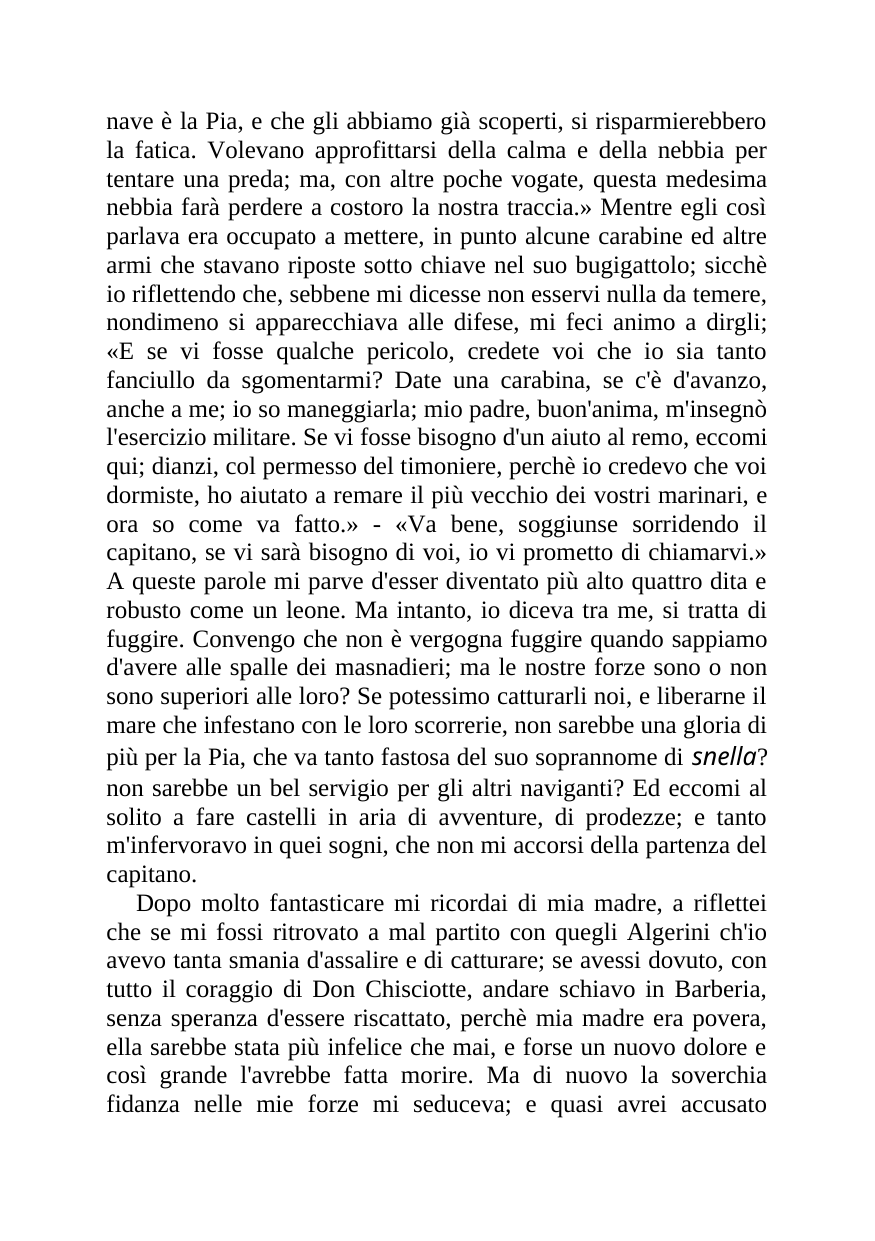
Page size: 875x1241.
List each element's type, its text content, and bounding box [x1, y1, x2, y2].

text nave è la Pia, e che gli abbiamo già scoperti, si risparmierebbero la fatica. Volevano approfittarsi della calma e della nebbia per tentare una preda; ma, con altre poche vogate, questa medesima nebbia farà perdere a costoro la nostra traccia.» Mentre egli così parlava era occupato a mettere, in punto alcune carabine ed altre armi che stavano riposte sotto chiave nel suo bugigattolo; sicchè io riflettendo che, sebbene mi dicesse non esservi nulla da temere, nondimeno si apparecchiava alle difese, mi feci animo a dirgli; «E se vi fosse qualche pericolo, credete voi che io sia tanto fanciullo da sgomentarmi? Date una carabina, se c'è d'avanzo, anche a me; io so maneggiarla; mio padre, buon'anima, m'insegnò l'esercizio militare. Se vi fosse bisogno d'un aiuto al remo, eccomi qui; dianzi, col permesso del timoniere, perchè io credevo che voi dormiste, ho aiutato a remare il più vecchio dei vostri marinari, e ora so come va fatto.» - «Va bene, soggiunse sorridendo il capitano, se vi sarà bisogno di voi, io vi prometto di chiamarvi.» A queste parole mi parve d'esser diventato più alto quattro dita e robusto come un leone. Ma intanto, io diceva tra me, si tratta di fuggire. Convengo che non è vergogna fuggire quando sappiamo d'avere alle spalle dei masnadieri; ma le nostre forze sono o non sono superiori alle loro? Se potessimo catturarli noi, e liberarne il mare che infestano con le loro scorrerie, non sarebbe una gloria di più per la Pia, che va tanto fastosa del suo soprannome di snella? non sarebbe un bel servigio per gli altri naviganti? Ed eccomi al solito a fare castelli in aria di avventure, di prodezze; e tanto m'infervoravo in quei sogni, che non mi accorsi della partenza del capitano. [106, 106, 768, 888]
text Dopo molto fantasticare mi ricordai di mia madre, a riflettei che se mi fossi ritrovato a mal partito con quegli Algerini ch'io avevo tanta smania d'assalire e di catturare; se avessi dovuto, con tutto il coraggio di Don Chisciotte, andare schiavo in Barberia, senza speranza d'essere riscattato, perchè mia madre era povera, ella sarebbe stata più infelice che mai, e forse un nuovo dolore e così grande l'avrebbe fatta morire. Ma di nuovo la soverchia fidanza nelle mie forze mi seduceva; e quasi avrei accusato [106, 888, 768, 1118]
